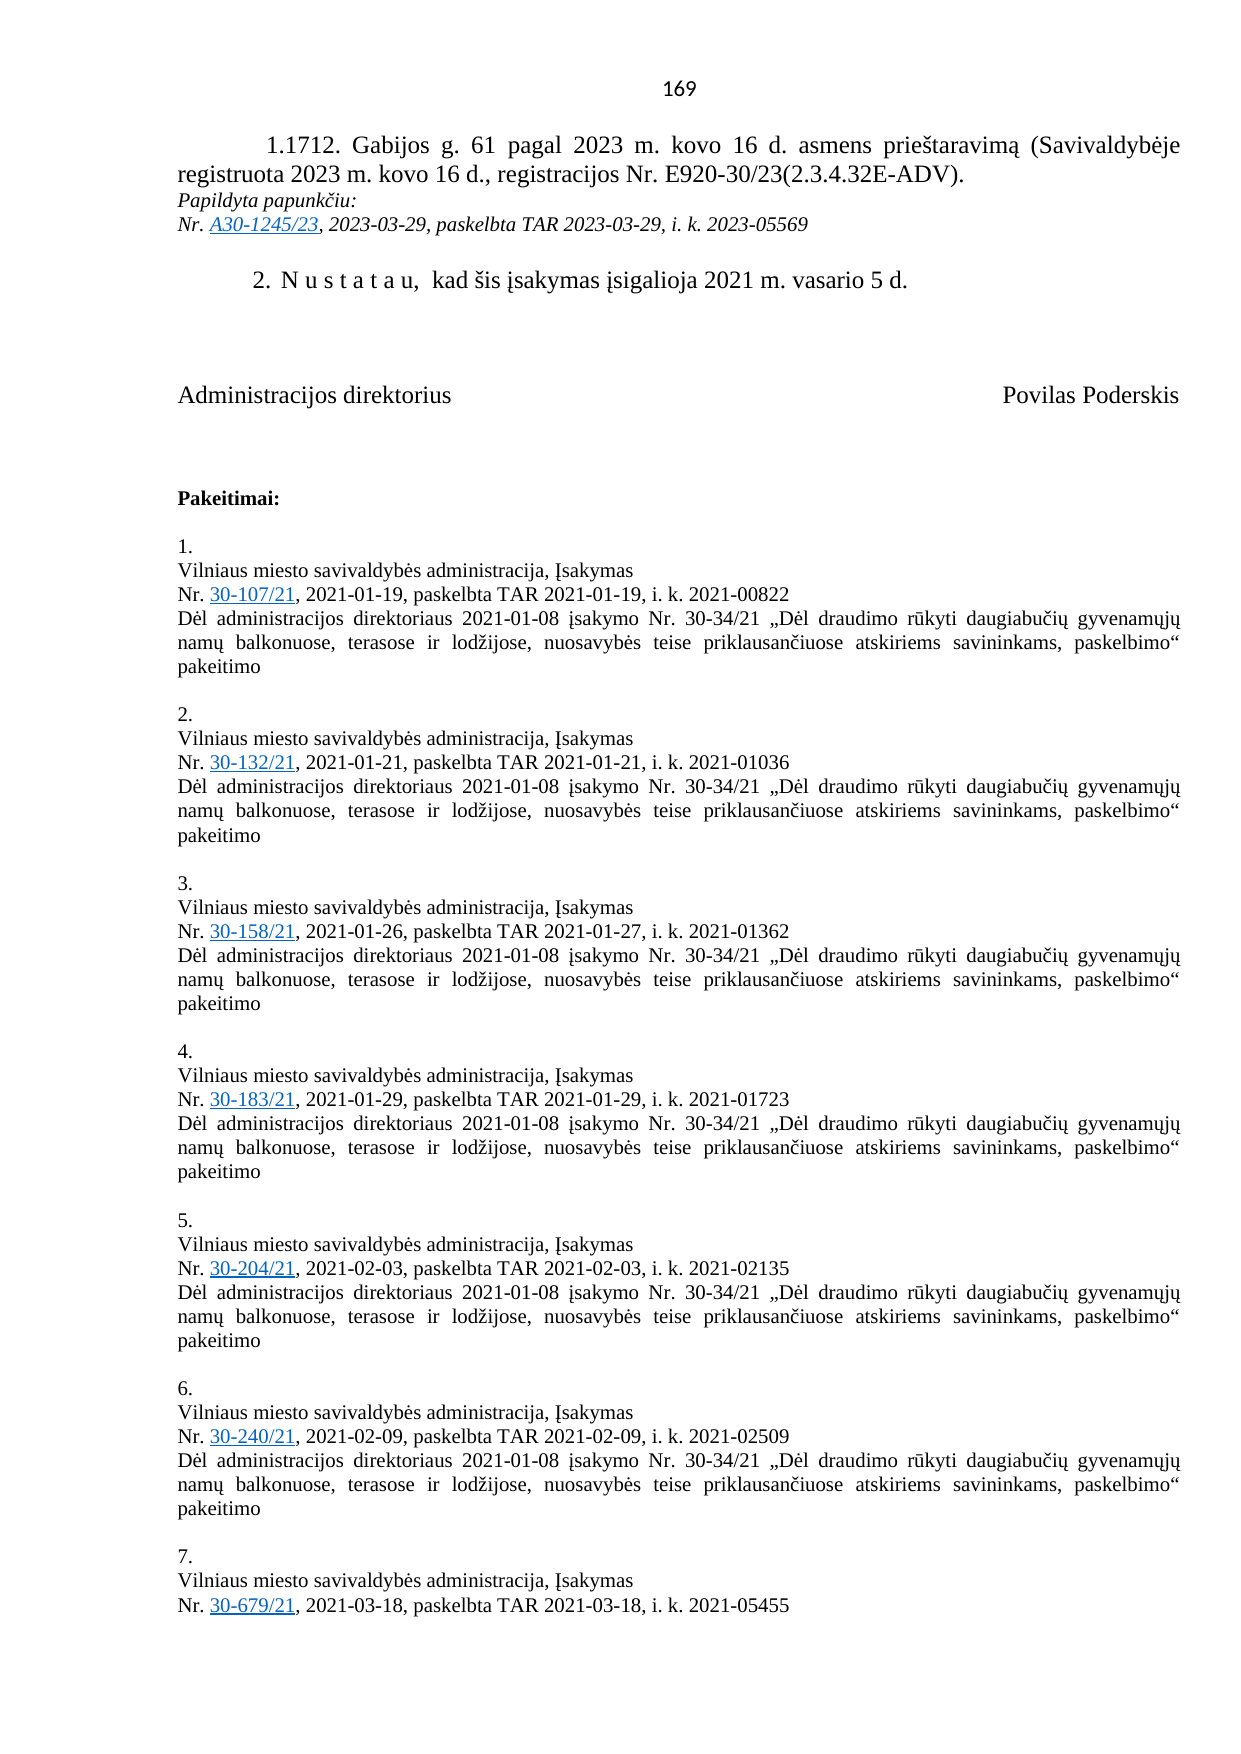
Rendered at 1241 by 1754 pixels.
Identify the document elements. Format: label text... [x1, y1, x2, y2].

text 3. [177, 871, 1181, 895]
text Dėl administracijos direktoriaus 2021-01-08 įsakymo Nr. 30-34/21 „Dėl draudimo rūkyti daugiabučių gyvenamųjų namų balkonuose, terasose ir lodžijose, nuosavybės teise priklausančiuose atskiriems savininkams, paskelbimo“ pakeitimo [177, 1111, 1181, 1183]
text Nr. 30-183/21, 2021-01-29, paskelbta TAR 2021-01-29, i. k. 2021-01723 [177, 1087, 1181, 1111]
text Dėl administracijos direktoriaus 2021-01-08 įsakymo Nr. 30-34/21 „Dėl draudimo rūkyti daugiabučių gyvenamųjų namų balkonuose, terasose ir lodžijose, nuosavybės teise priklausančiuose atskiriems savininkams, paskelbimo“ pakeitimo [177, 606, 1181, 678]
text Vilniaus miesto savivaldybės administracija, Įsakymas [177, 895, 1181, 919]
text Nr. 30-132/21, 2021-01-21, paskelbta TAR 2021-01-21, i. k. 2021-01036 [177, 750, 1181, 774]
text Dėl administracijos direktoriaus 2021-01-08 įsakymo Nr. 30-34/21 „Dėl draudimo rūkyti daugiabučių gyvenamųjų namų balkonuose, terasose ir lodžijose, nuosavybės teise priklausančiuose atskiriems savininkams, paskelbimo“ pakeitimo [177, 774, 1181, 847]
text 4. [177, 1039, 1181, 1063]
text Nr. A30-1245/23, 2023-03-29, paskelbta TAR 2023-03-29, i. k. 2023-05569 [177, 212, 1181, 236]
text Dėl administracijos direktoriaus 2021-01-08 įsakymo Nr. 30-34/21 „Dėl draudimo rūkyti daugiabučių gyvenamųjų namų balkonuose, terasose ir lodžijose, nuosavybės teise priklausančiuose atskiriems savininkams, paskelbimo“ pakeitimo [177, 1448, 1181, 1520]
text Papildyta papunkčiu: [177, 188, 1181, 212]
text Nr. 30-107/21, 2021-01-19, paskelbta TAR 2021-01-19, i. k. 2021-00822 [177, 582, 1181, 606]
text Vilniaus miesto savivaldybės administracija, Įsakymas [177, 1568, 1181, 1592]
text Nr. 30-204/21, 2021-02-03, paskelbta TAR 2021-02-03, i. k. 2021-02135 [177, 1256, 1181, 1280]
text Vilniaus miesto savivaldybės administracija, Įsakymas [177, 1063, 1181, 1087]
text 5. [177, 1207, 1181, 1232]
text 2. N u s t a t a u, kad šis įsakymas įsigalioja 2021 m. vasario 5 d. [177, 265, 1181, 294]
text 2. [177, 702, 1181, 726]
text Dėl administracijos direktoriaus 2021-01-08 įsakymo Nr. 30-34/21 „Dėl draudimo rūkyti daugiabučių gyvenamųjų namų balkonuose, terasose ir lodžijose, nuosavybės teise priklausančiuose atskiriems savininkams, paskelbimo“ pakeitimo [177, 943, 1181, 1015]
text Vilniaus miesto savivaldybės administracija, Įsakymas [177, 726, 1181, 750]
text 7. [177, 1544, 1181, 1568]
text Nr. 30-158/21, 2021-01-26, paskelbta TAR 2021-01-27, i. k. 2021-01362 [177, 919, 1181, 943]
text 1. [177, 534, 1181, 558]
text Administracijos direktorius Povilas Poderskis [177, 380, 1181, 409]
text Pakeitimai: [177, 486, 1181, 510]
text Vilniaus miesto savivaldybės administracija, Įsakymas [177, 1400, 1181, 1424]
text 6. [177, 1376, 1181, 1400]
text Nr. 30-679/21, 2021-03-18, paskelbta TAR 2021-03-18, i. k. 2021-05455 [177, 1592, 1181, 1617]
text 1.1712. Gabijos g. 61 pagal 2023 m. kovo 16 d. asmens prieštaravimą (Savivaldybėje registruota 2023 m. kovo 16 d., registracijos Nr. E920-30/23(2.3.4.32E-ADV). [177, 131, 1181, 188]
text Dėl administracijos direktoriaus 2021-01-08 įsakymo Nr. 30-34/21 „Dėl draudimo rūkyti daugiabučių gyvenamųjų namų balkonuose, terasose ir lodžijose, nuosavybės teise priklausančiuose atskiriems savininkams, paskelbimo“ pakeitimo [177, 1280, 1181, 1352]
text Nr. 30-240/21, 2021-02-09, paskelbta TAR 2021-02-09, i. k. 2021-02509 [177, 1424, 1181, 1448]
text Vilniaus miesto savivaldybės administracija, Įsakymas [177, 558, 1181, 582]
text Vilniaus miesto savivaldybės administracija, Įsakymas [177, 1232, 1181, 1256]
